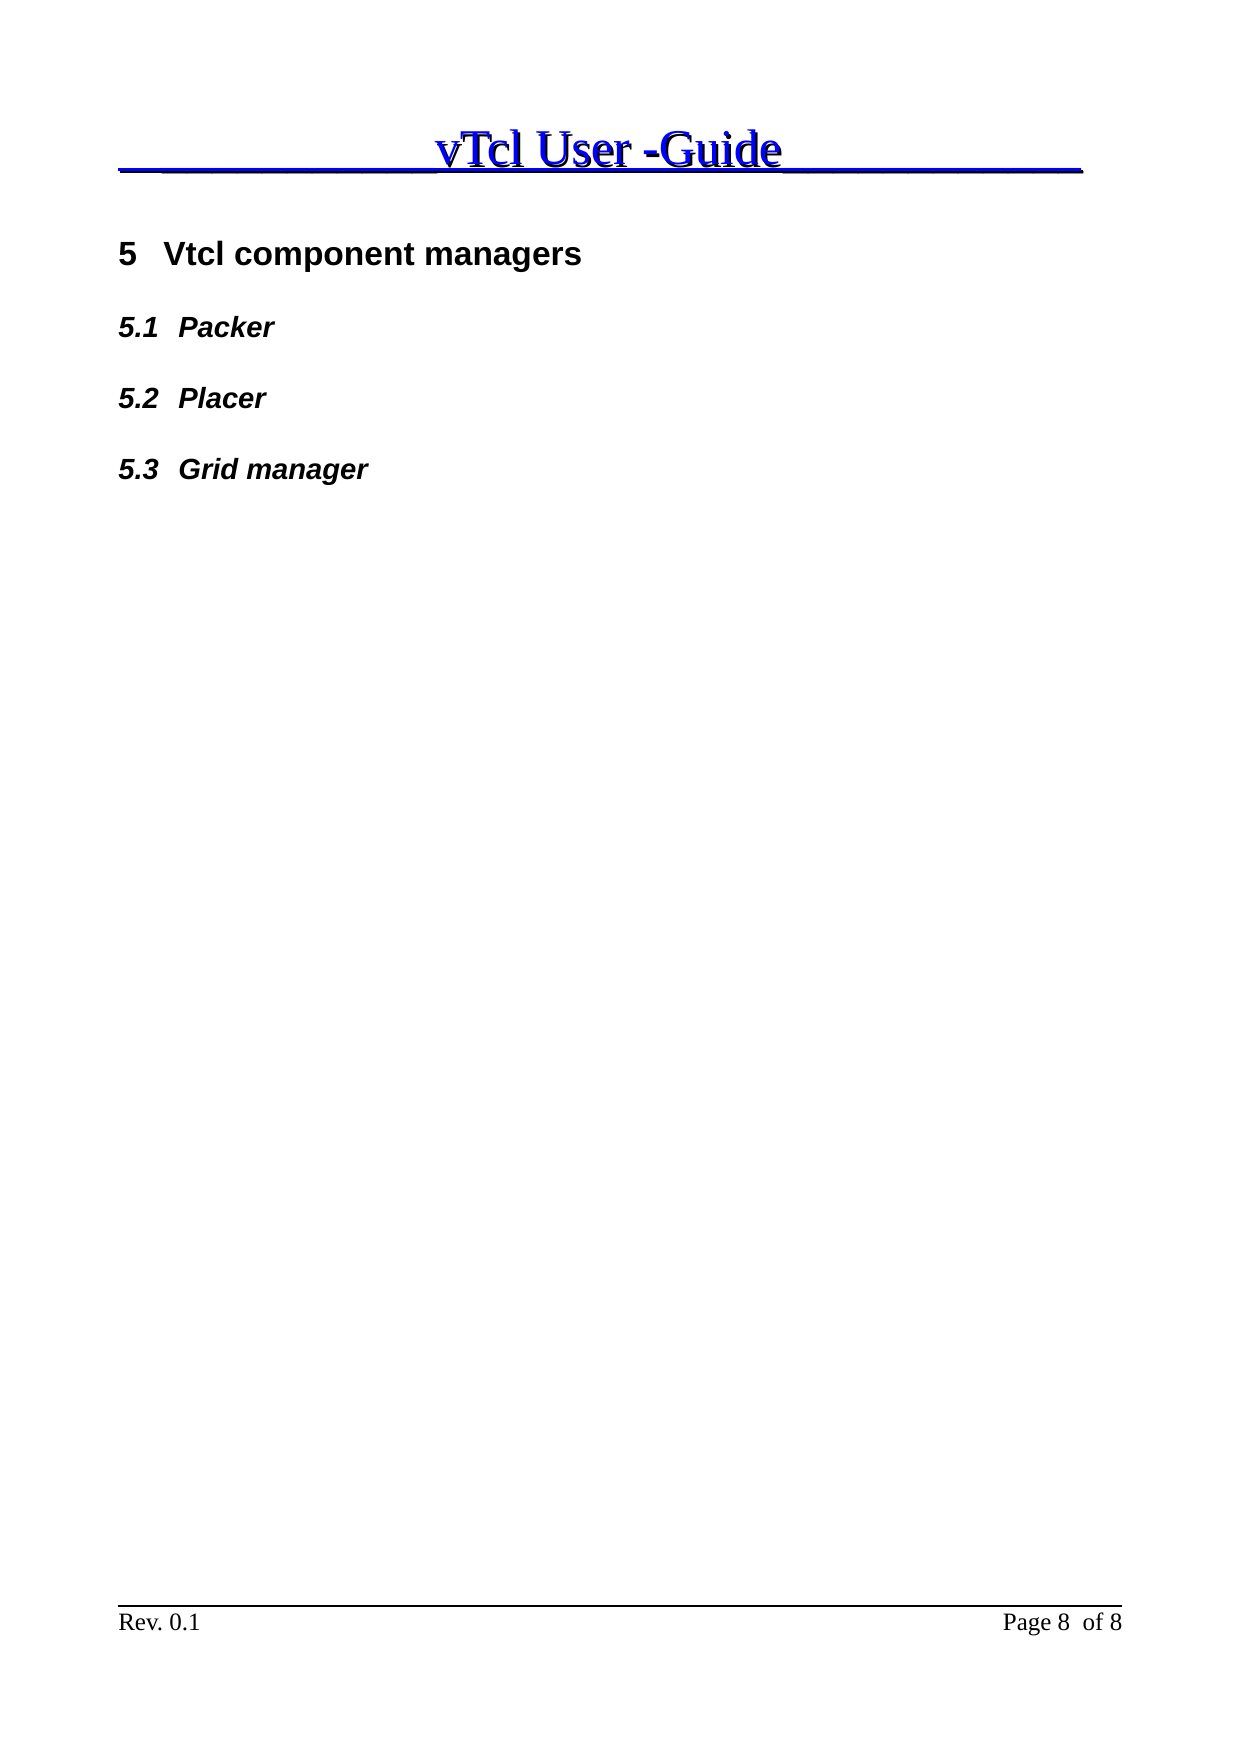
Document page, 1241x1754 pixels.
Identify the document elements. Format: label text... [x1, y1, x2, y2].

subtitle Vtcl component managers [118, 234, 1122, 272]
subtitle Placer [118, 381, 1122, 414]
subtitle Grid manager [118, 452, 1122, 486]
subtitle Packer [118, 310, 1122, 343]
